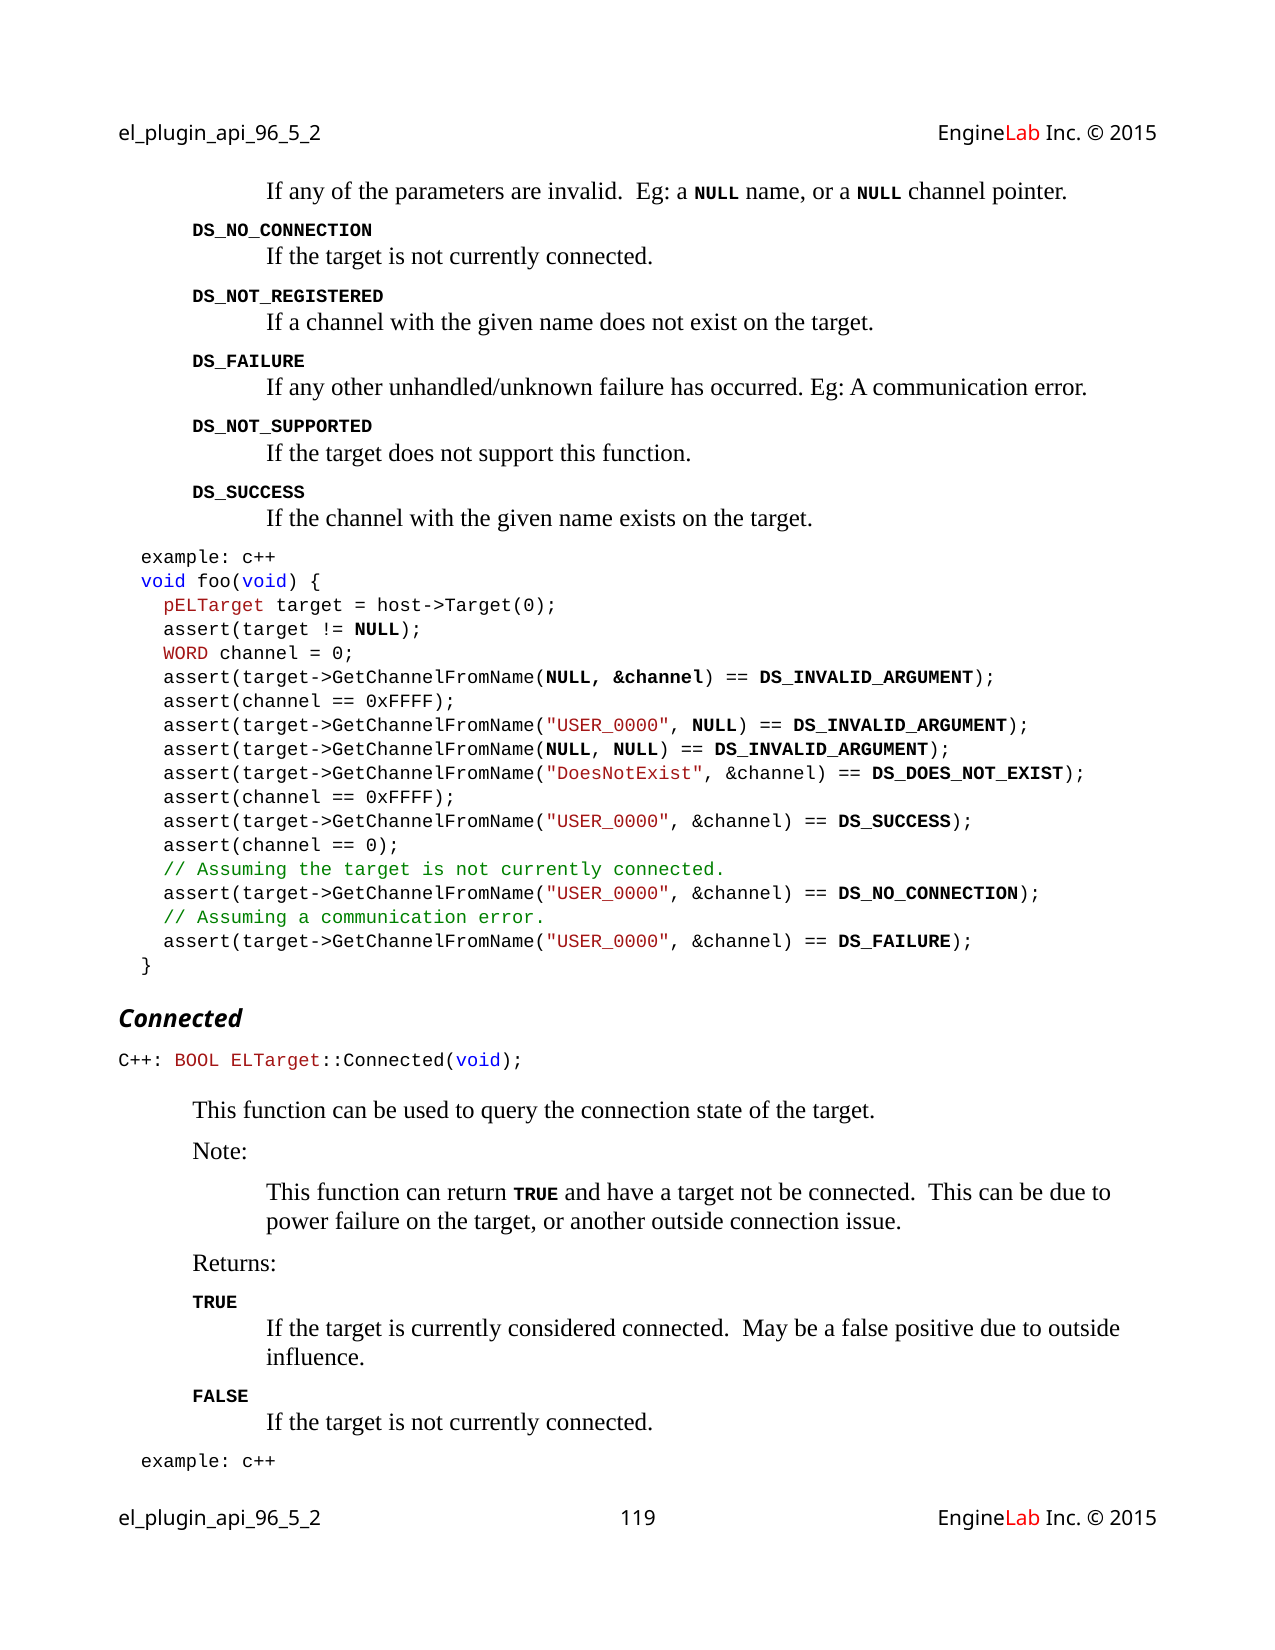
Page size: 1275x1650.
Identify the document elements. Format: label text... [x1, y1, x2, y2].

text assert(target->GetChannelFromName("USER_0000", &channel) == DS_FAILURE); [118, 928, 1157, 952]
text This function can return TRUE and have a target not be connected. This can be due to power failure on the target, or another outside connection issue. [118, 1177, 1157, 1235]
text assert(channel == 0xFFFF); [118, 784, 1157, 808]
text If the target is currently considered connected. May be a false positive due to outside influence. [118, 1313, 1157, 1371]
text DS_NOT_REGISTERED [118, 283, 1157, 307]
text If the target is not currently connected. [118, 241, 1157, 270]
text If any other unhandled/unknown failure has occurred. Eg: A communication error. [118, 372, 1157, 401]
text void foo(void) { [118, 568, 1157, 592]
text If the target does not support this function. [118, 438, 1157, 467]
text DS_FAILURE [118, 348, 1157, 372]
text example: c++ [118, 544, 1157, 568]
text If a channel with the given name does not exist on the target. [118, 307, 1157, 336]
text // Assuming the target is not currently connected. [118, 856, 1157, 880]
text Returns: [118, 1248, 1157, 1276]
text assert(target->GetChannelFromName(NULL, NULL) == DS_INVALID_ARGUMENT); [118, 736, 1157, 760]
text WORD channel = 0; [118, 640, 1157, 664]
text DS_NO_CONNECTION [118, 217, 1157, 241]
text If any of the parameters are invalid. Eg: a NULL name, or a NULL channel pointer. [118, 176, 1157, 205]
text FALSE [118, 1383, 1157, 1407]
text assert(channel == 0xFFFF); [118, 688, 1157, 712]
text assert(target->GetChannelFromName("DoesNotExist", &channel) == DS_DOES_NOT_EXIST); [118, 760, 1157, 784]
text DS_NOT_SUPPORTED [118, 414, 1157, 438]
text example: c++ [118, 1448, 1157, 1472]
text Note: [118, 1136, 1157, 1165]
text assert(channel == 0); [118, 832, 1157, 856]
text assert(target->GetChannelFromName(NULL, &channel) == DS_INVALID_ARGUMENT); [118, 664, 1157, 688]
text If the channel with the given name exists on the target. [118, 503, 1157, 532]
text If the target is not currently connected. [118, 1407, 1157, 1436]
text pELTarget target = host->Target(0); [118, 592, 1157, 616]
text assert(target->GetChannelFromName("USER_0000", &channel) == DS_SUCCESS); [118, 808, 1157, 832]
text assert(target != NULL); [118, 616, 1157, 640]
subtitle Connected [118, 1001, 1157, 1034]
text TRUE [118, 1289, 1157, 1313]
text } [118, 952, 1157, 976]
text assert(target->GetChannelFromName("USER_0000", &channel) == DS_NO_CONNECTION); [118, 880, 1157, 904]
text This function can be used to query the connection state of the target. [118, 1095, 1157, 1124]
text C++: BOOL ELTarget::Connected(void); [118, 1047, 1157, 1071]
text // Assuming a communication error. [118, 904, 1157, 928]
text assert(target->GetChannelFromName("USER_0000", NULL) == DS_INVALID_ARGUMENT); [118, 712, 1157, 736]
text DS_SUCCESS [118, 479, 1157, 503]
